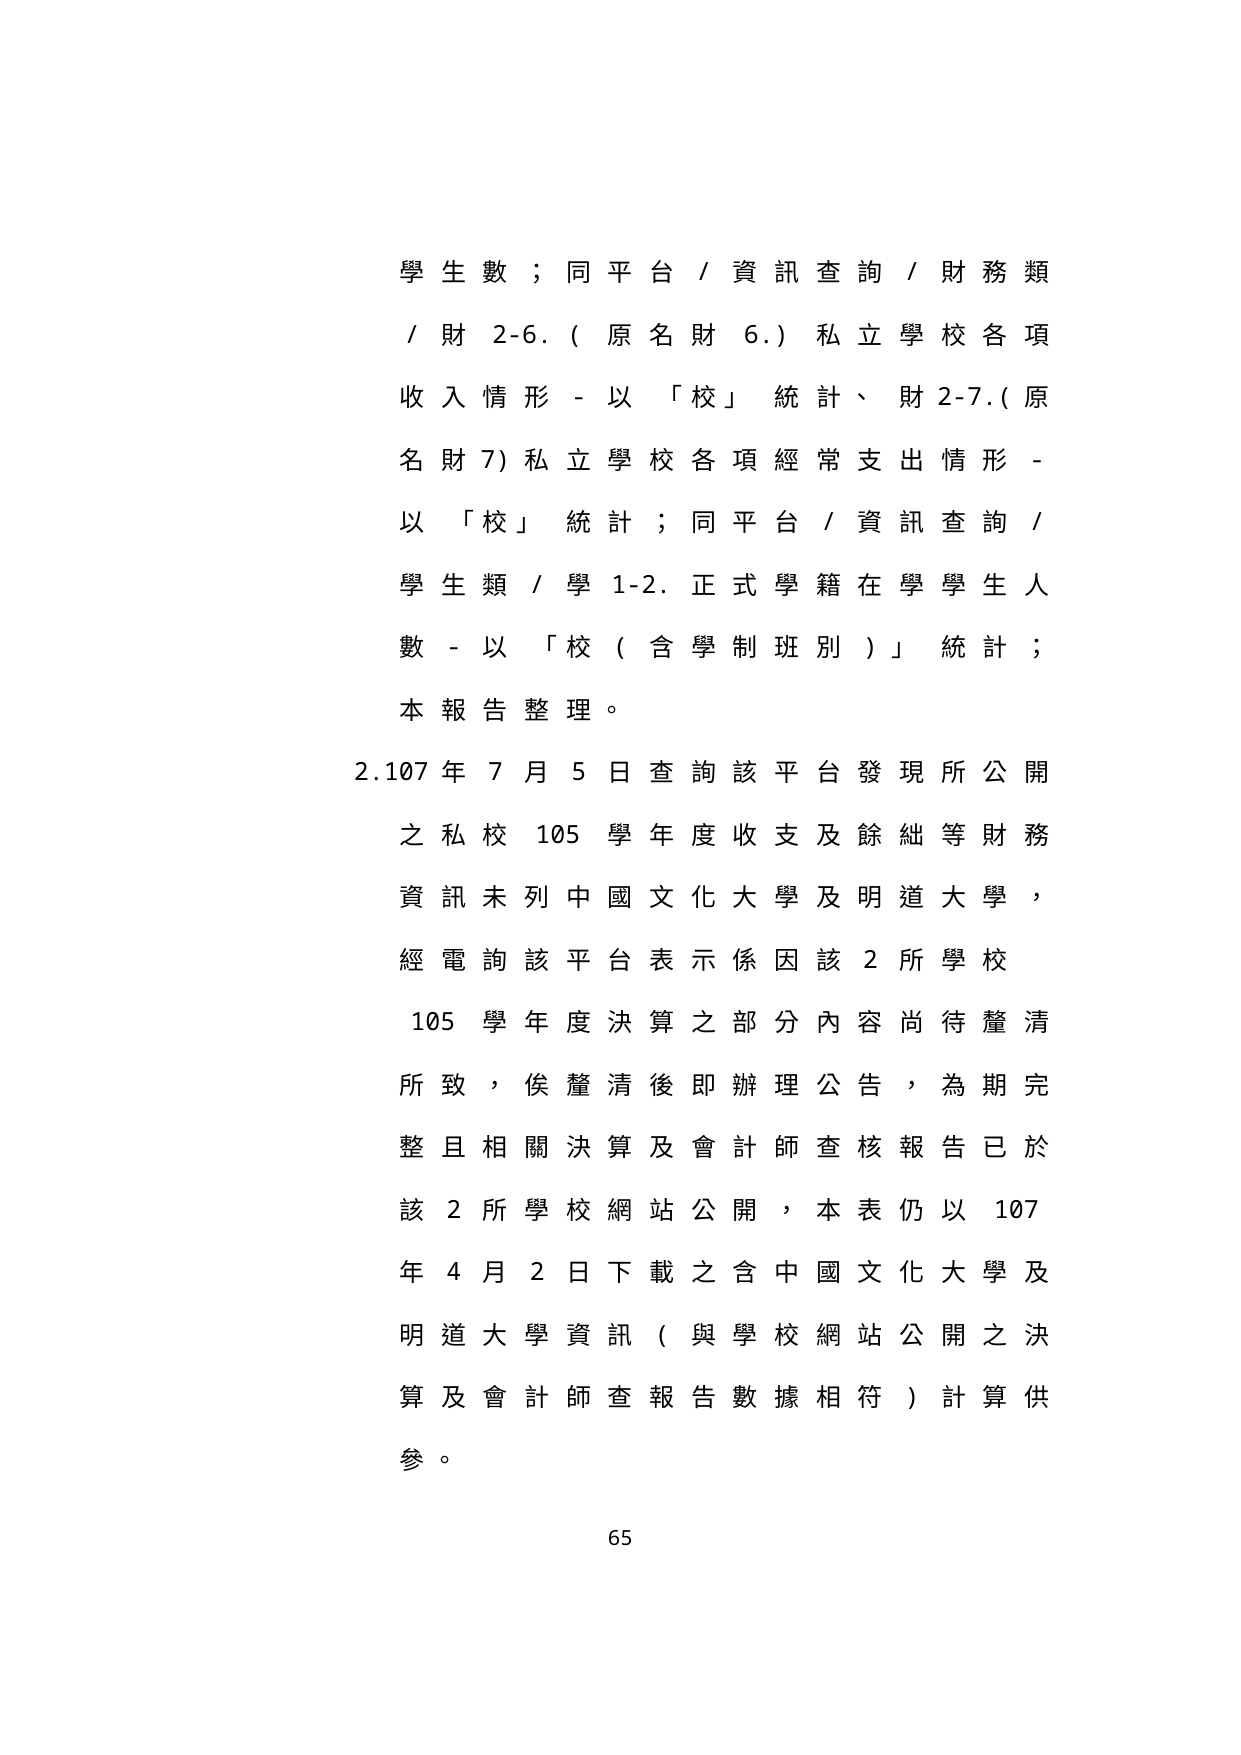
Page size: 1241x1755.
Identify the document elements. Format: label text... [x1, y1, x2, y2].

text 2.107年7月5日查詢該平台發現所公開之私校105學年度收支及餘絀等財務資訊未列中國文化大學及明道大學，經電詢該平台表示係因該2所學校105學年度決算之部分內容尚待釐清所致，俟釐清後即辦理公告，為期完整且相關決算及會計師查核報告已於該2所學校網站公開，本表仍以107年4月2日下載之含中國文化大學及明道大學資訊(與學校網站公開之決算及會計師查報告數據相符)計算供參。 [346, 729, 1058, 1479]
text 學生數；同平台/資訊查詢/財務類/財2-6. (原名財6.)私立學校各項收入情形-以「校」統計、財2-7.(原名財7)私立學校各項經常支出情形-以「校」統計；同平台/資訊查詢/學生類/學1-2.正式學籍在學學生人數-以「校(含學制班別)」統計；本報告整理。 [269, 229, 1058, 729]
